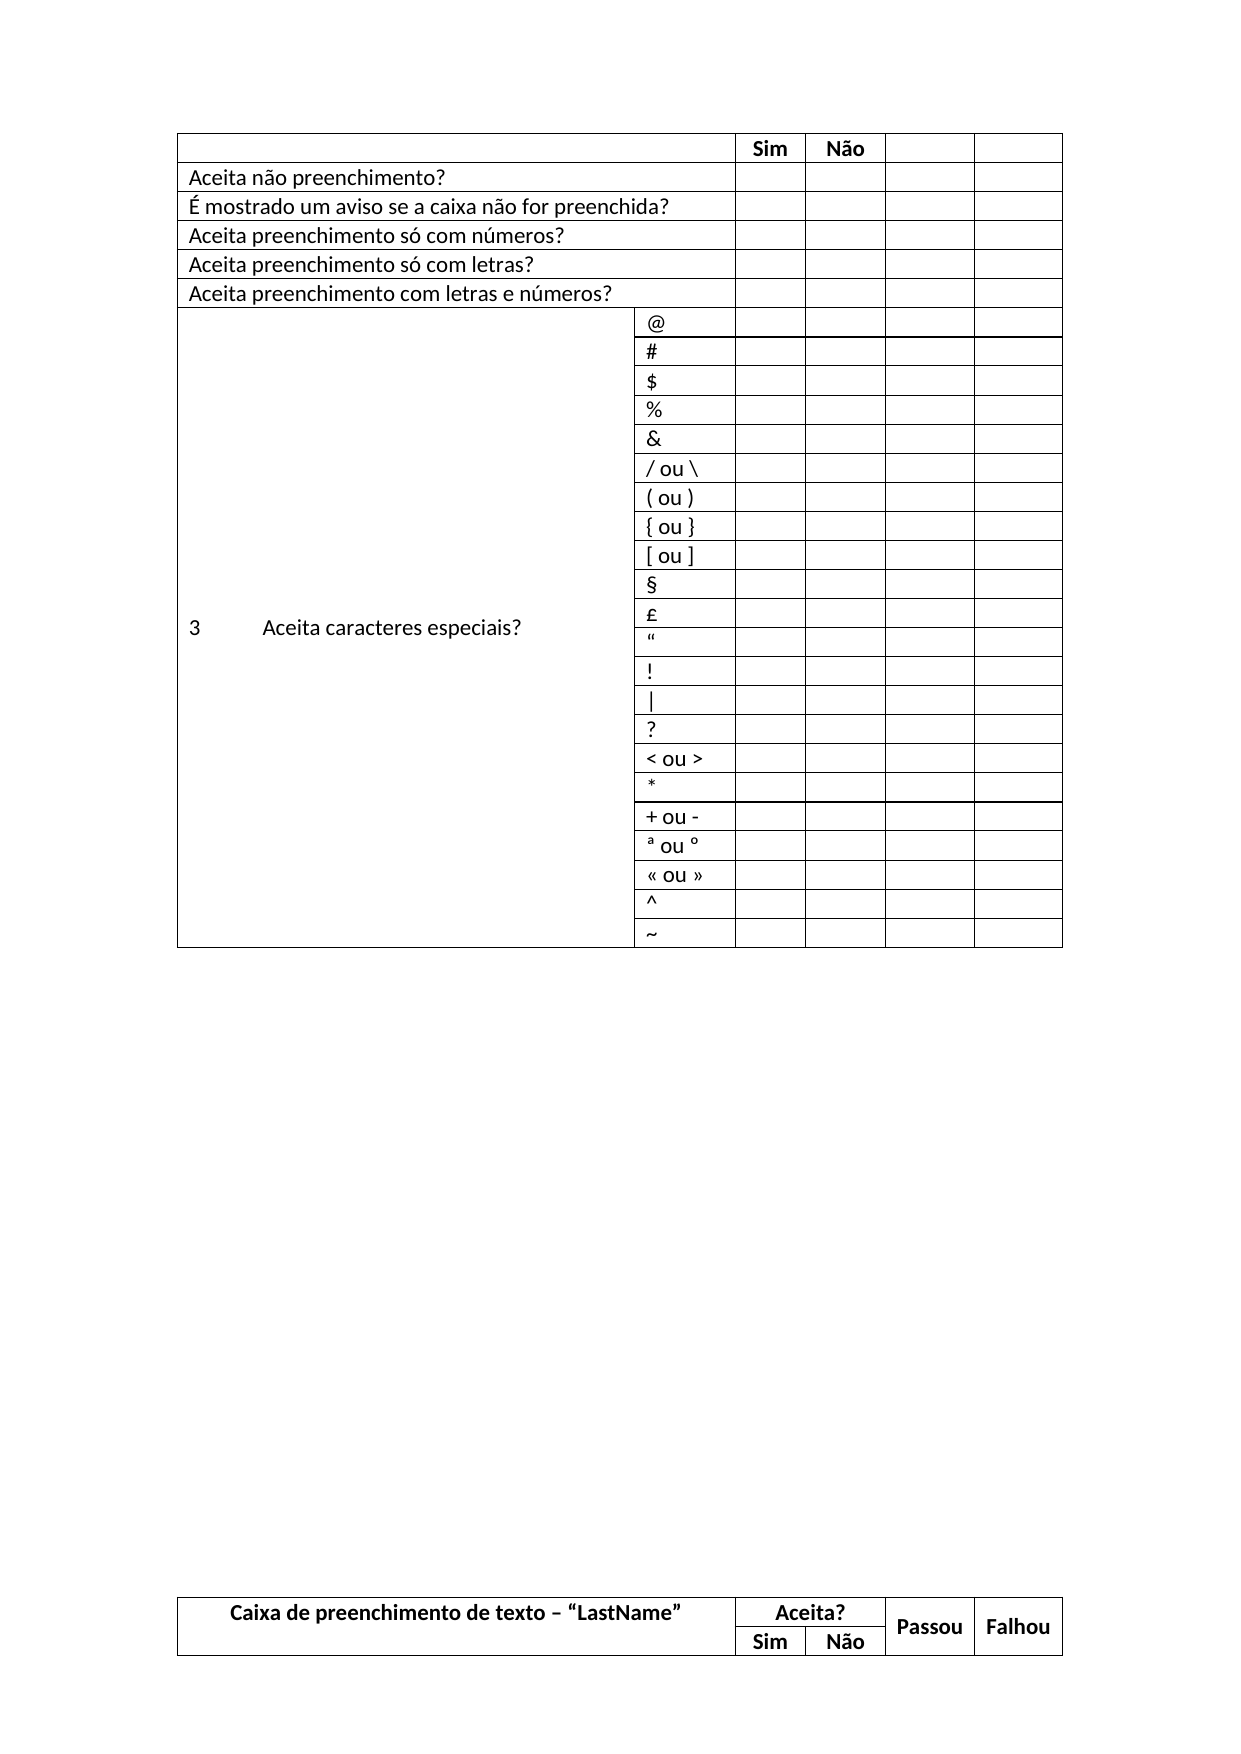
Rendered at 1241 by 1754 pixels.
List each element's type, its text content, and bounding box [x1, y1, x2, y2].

table_cell [806, 919, 885, 947]
table_cell [886, 425, 974, 453]
table_cell [806, 773, 885, 801]
table_cell [806, 512, 885, 540]
table_cell + ou - [635, 803, 735, 830]
table_cell [806, 744, 885, 772]
table_cell % [635, 396, 735, 423]
table_cell [975, 279, 1062, 307]
table_cell [886, 192, 974, 220]
table_cell [736, 192, 805, 220]
table_cell [975, 919, 1062, 947]
table_cell < ou > [635, 744, 735, 772]
table_cell [806, 192, 885, 220]
table_cell [886, 396, 974, 423]
table_cell [886, 163, 974, 191]
table_cell [806, 454, 885, 482]
table_cell [736, 628, 805, 656]
table_cell [806, 308, 885, 336]
table_cell [736, 454, 805, 482]
table_cell [886, 570, 974, 598]
table_cell [806, 686, 885, 714]
table_cell [736, 686, 805, 714]
table_cell [886, 773, 974, 801]
table_cell [806, 163, 885, 191]
table_cell [736, 250, 805, 278]
table_cell [886, 454, 974, 482]
table_cell [975, 221, 1062, 249]
table_cell [736, 163, 805, 191]
table_header [178, 134, 735, 162]
table_cell * [635, 773, 735, 801]
table_cell [886, 744, 974, 772]
table_cell [736, 483, 805, 511]
table_header Falhou [975, 1598, 1062, 1655]
table_cell ! [635, 657, 735, 685]
table_cell [975, 715, 1062, 743]
table_cell [975, 425, 1062, 453]
table_cell [975, 250, 1062, 278]
table_cell Aceita preenchimento com letras e números? [178, 279, 735, 307]
table_cell [975, 628, 1062, 656]
table_cell [806, 803, 885, 830]
table_cell [975, 483, 1062, 511]
table_cell [975, 570, 1062, 598]
table_cell [806, 250, 885, 278]
table_cell [736, 279, 805, 307]
table_cell [806, 396, 885, 423]
table_cell [886, 919, 974, 947]
table_cell [975, 831, 1062, 859]
table_cell [806, 279, 885, 307]
table_cell [975, 192, 1062, 220]
table_cell [886, 512, 974, 540]
table_cell [736, 861, 805, 888]
table_cell [886, 861, 974, 888]
table_cell [975, 366, 1062, 394]
table_cell Aceita preenchimento só com números? [178, 221, 735, 249]
table_cell [806, 366, 885, 394]
table_cell [736, 570, 805, 598]
table_header Passou [886, 1598, 974, 1655]
table_cell [806, 715, 885, 743]
table_cell [806, 483, 885, 511]
table_cell $ [635, 366, 735, 394]
table_cell [975, 308, 1062, 336]
table_cell [975, 599, 1062, 627]
table_header Caixa de preenchimento de texto – “LastName” [178, 1598, 735, 1655]
table_cell [886, 221, 974, 249]
table_cell [806, 541, 885, 569]
table_cell [736, 512, 805, 540]
table_cell [736, 919, 805, 947]
table_cell ( ou ) [635, 483, 735, 511]
table_cell [736, 366, 805, 394]
table_cell Não [806, 134, 885, 162]
table_cell [975, 512, 1062, 540]
table_cell [736, 657, 805, 685]
table_cell [806, 861, 885, 888]
table_cell Aceita preenchimento só com letras? [178, 250, 735, 278]
table_cell [736, 890, 805, 918]
table_cell [975, 773, 1062, 801]
table_cell [736, 425, 805, 453]
table_cell Sim [736, 134, 805, 162]
table_cell ? [635, 715, 735, 743]
table_cell [736, 744, 805, 772]
table_cell [975, 454, 1062, 482]
table_cell [736, 715, 805, 743]
table_header [886, 134, 974, 162]
table_cell [975, 396, 1062, 423]
table_cell [736, 541, 805, 569]
table_cell [886, 338, 974, 365]
table_cell [886, 890, 974, 918]
table_cell « ou » [635, 861, 735, 888]
table_cell Aceita não preenchimento? [178, 163, 735, 191]
table_cell [806, 425, 885, 453]
table_cell [886, 715, 974, 743]
table_cell [806, 890, 885, 918]
table_header Aceita? [736, 1598, 885, 1626]
table_cell [886, 686, 974, 714]
table_header [975, 134, 1062, 162]
table_cell [975, 686, 1062, 714]
table_cell [886, 599, 974, 627]
table_cell ~ [635, 919, 735, 947]
table_cell [886, 366, 974, 394]
table_cell [806, 570, 885, 598]
table_cell [736, 803, 805, 830]
table_cell [975, 541, 1062, 569]
table_cell [886, 483, 974, 511]
table_cell ^ [635, 890, 735, 918]
table_cell [975, 744, 1062, 772]
table_cell [806, 628, 885, 656]
table_cell & [635, 425, 735, 453]
table_cell [806, 221, 885, 249]
table_cell [736, 599, 805, 627]
table_cell [886, 279, 974, 307]
table_cell Não [806, 1627, 885, 1655]
table_cell [886, 831, 974, 859]
table_cell § [635, 570, 735, 598]
table_cell [736, 831, 805, 859]
table_cell [806, 657, 885, 685]
table_cell [975, 890, 1062, 918]
table_cell [975, 163, 1062, 191]
table_cell ª ou º [635, 831, 735, 859]
table_cell [975, 338, 1062, 365]
table_cell [886, 308, 974, 336]
table_cell | [635, 686, 735, 714]
table_cell [975, 803, 1062, 830]
table_cell @ [635, 308, 735, 336]
table_cell [975, 861, 1062, 888]
table_cell [975, 657, 1062, 685]
table_cell [886, 541, 974, 569]
table_cell Sim [736, 1627, 805, 1655]
table_cell [886, 628, 974, 656]
table_cell [806, 338, 885, 365]
table_cell { ou } [635, 512, 735, 540]
table_cell [ ou ] [635, 541, 735, 569]
table_cell # [635, 338, 735, 365]
table_cell [806, 599, 885, 627]
table_cell / ou \ [635, 454, 735, 482]
table_cell [886, 250, 974, 278]
table_cell [736, 308, 805, 336]
table_cell É mostrado um aviso se a caixa não for preenchida? [178, 192, 735, 220]
table_cell [736, 773, 805, 801]
table_cell [736, 221, 805, 249]
table_cell Aceita caracteres especiais? [178, 308, 634, 947]
table_cell [886, 657, 974, 685]
table_cell [736, 396, 805, 423]
table_cell [806, 831, 885, 859]
table_cell [736, 338, 805, 365]
table_cell “ [635, 628, 735, 656]
table_cell [886, 803, 974, 830]
table_cell £ [635, 599, 735, 627]
